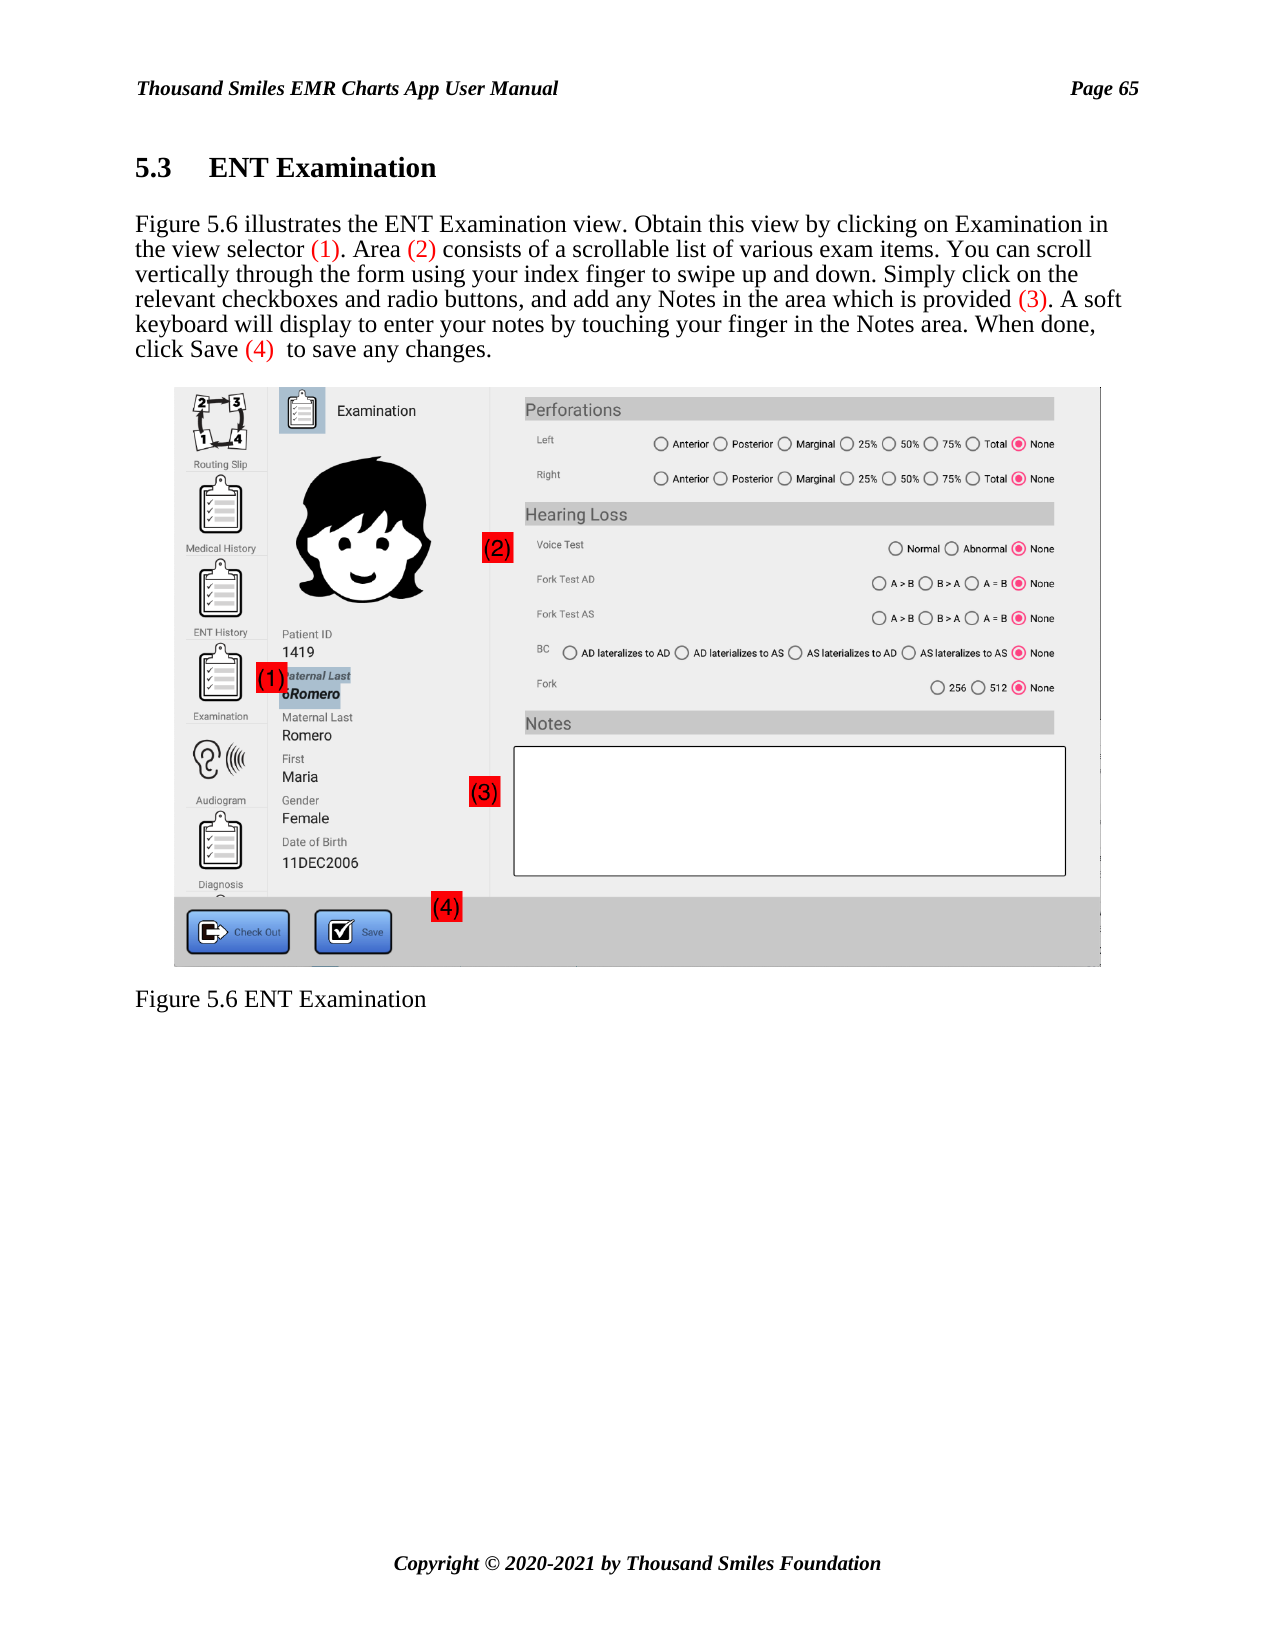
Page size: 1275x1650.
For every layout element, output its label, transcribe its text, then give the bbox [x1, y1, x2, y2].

picture [174, 387, 1101, 967]
text Figure 5.6 ENT Examination [135, 988, 1140, 1013]
subtitle ENT Examination [135, 150, 1140, 183]
text Figure 5.6 illustrates the ENT Examination view. Obtain this view by clicking on Examination in the view selector (1). Area (2) consists of a scrollable list of various exam items. You can scroll vertically through the form using your index finger to swipe up and down. Simply click on the relevant checkboxes and radio buttons, and add any Notes in the area which is provided (3). A soft keyboard will display to enter your notes by touching your finger in the Notes area. When done, click Save (4) to save any changes. [135, 213, 1140, 363]
